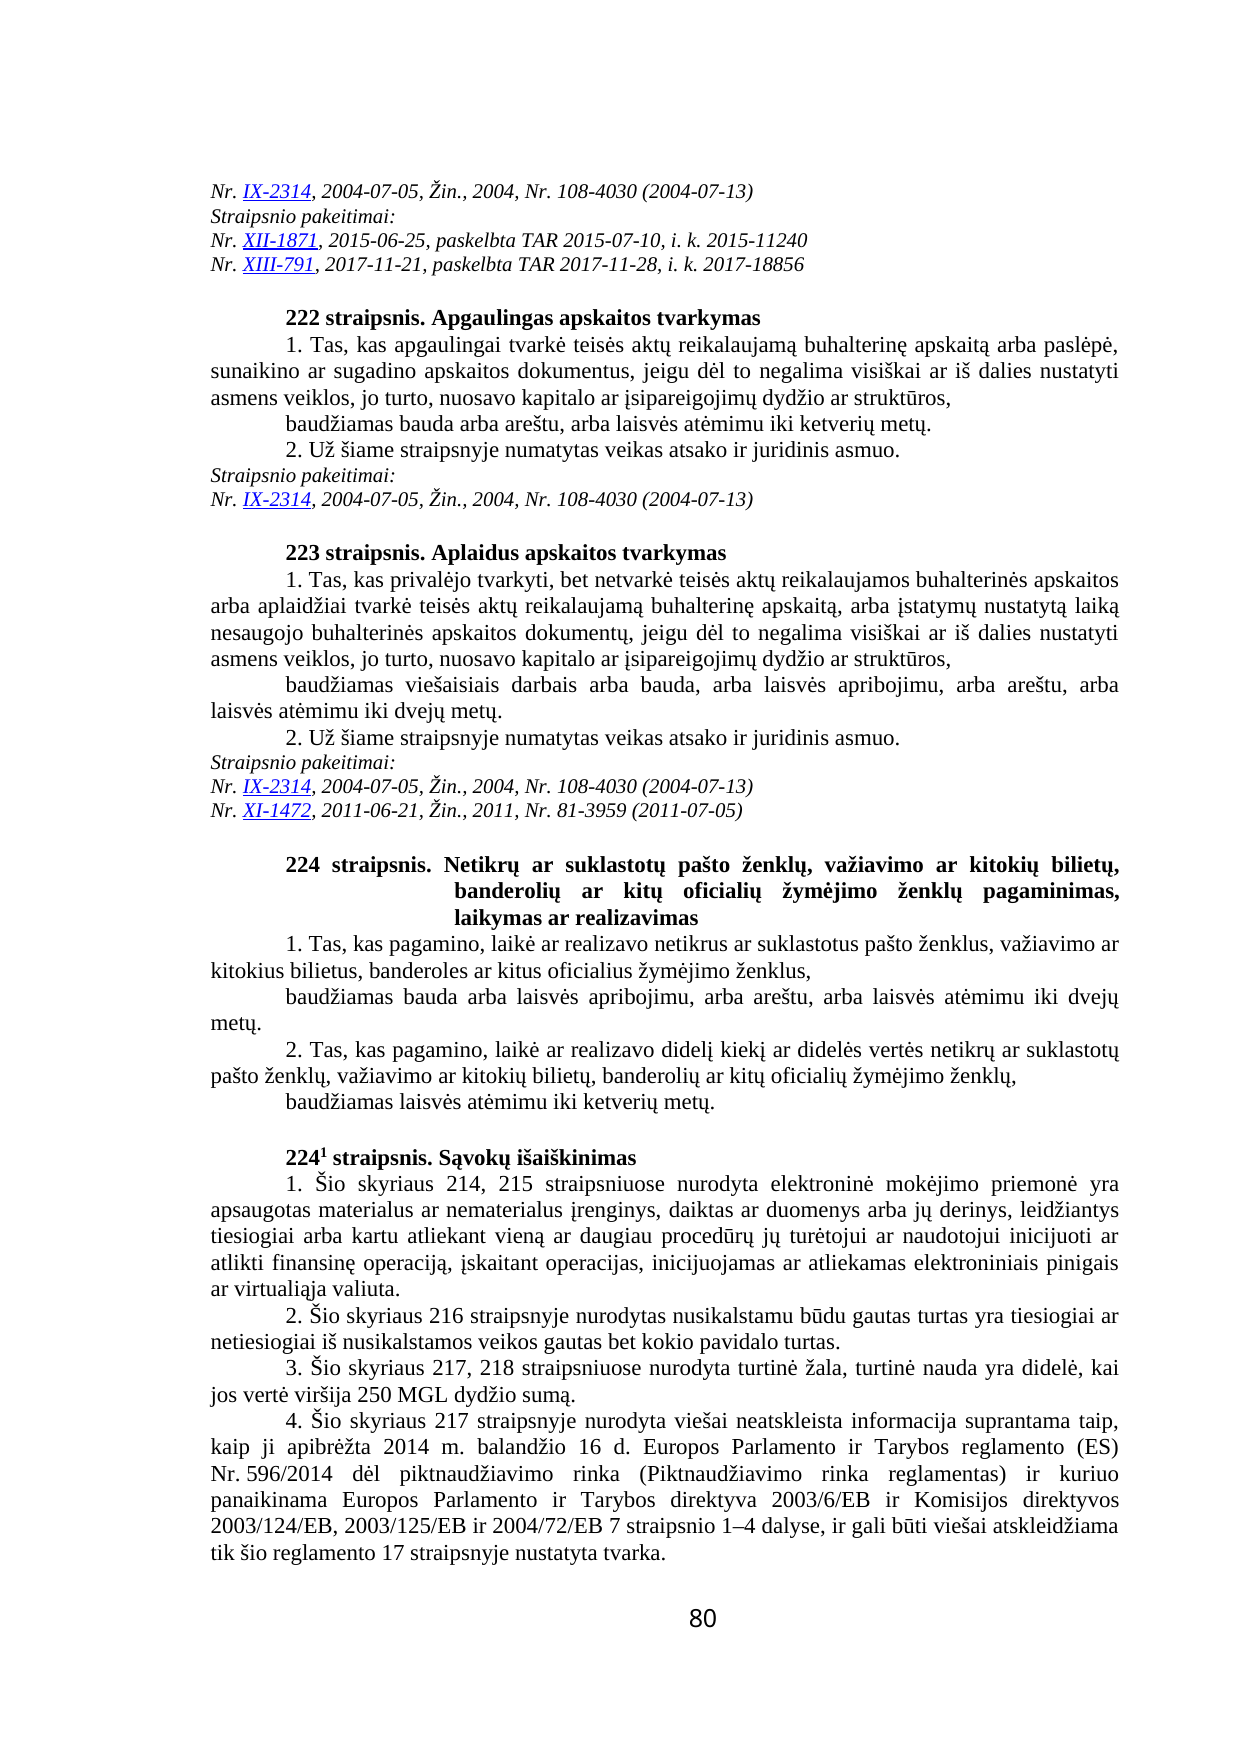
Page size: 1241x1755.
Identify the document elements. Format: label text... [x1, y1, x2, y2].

text 1. Tas, kas apgaulingai tvarkė teisės aktų reikalaujamą buhalterinę apskaitą arba paslėpė, sunaikino ar sugadino apskaitos dokumentus, jeigu dėl to negalima visiškai ar iš dalies nustatyti asmens veiklos, jo turto, nuosavo kapitalo ar įsipareigojimų dydžio ar struktūros, [210, 331, 1120, 410]
text Straipsnio pakeitimai: [210, 203, 1120, 228]
text Nr. XI-1472, 2011-06-21, Žin., 2011, Nr. 81-3959 (2011-07-05) [210, 798, 1120, 822]
text 2. Už šiame straipsnyje numatytas veikas atsako ir juridinis asmuo. [210, 724, 1120, 750]
text Nr. XII-1871, 2015-06-25, paskelbta TAR 2015-07-10, i. k. 2015-11240 [210, 228, 1120, 252]
text 3. Šio skyriaus 217, 218 straipsniuose nurodyta turtinė žala, turtinė nauda yra didelė, kai jos vertė viršija 250 MGL dydžio sumą. [210, 1354, 1120, 1407]
text Straipsnio pakeitimai: [210, 750, 1120, 774]
text baudžiamas bauda arba areštu, arba laisvės atėmimu iki ketverių metų. [210, 410, 1120, 436]
text 224 straipsnis. Netikrų ar suklastotų pašto ženklų, važiavimo ar kitokių bilietų, banderolių ar kitų oficialių žymėjimo ženklų pagaminimas, laikymas ar realizavimas [285, 851, 1120, 930]
text 1. Tas, kas privalėjo tvarkyti, bet netvarkė teisės aktų reikalaujamos buhalterinės apskaitos arba aplaidžiai tvarkė teisės aktų reikalaujamą buhalterinę apskaitą, arba įstatymų nustatytą laiką nesaugojo buhalterinės apskaitos dokumentų, jeigu dėl to negalima visiškai ar iš dalies nustatyti asmens veiklos, jo turto, nuosavo kapitalo ar įsipareigojimų dydžio ar struktūros, [210, 566, 1120, 671]
text 2. Tas, kas pagamino, laikė ar realizavo didelį kiekį ar didelės vertės netikrų ar suklastotų pašto ženklų, važiavimo ar kitokių bilietų, banderolių ar kitų oficialių žymėjimo ženklų, [210, 1036, 1120, 1088]
text Straipsnio pakeitimai: [210, 463, 1120, 487]
text Nr. IX-2314, 2004-07-05, Žin., 2004, Nr. 108-4030 (2004-07-13) [210, 487, 1120, 511]
text 2. Šio skyriaus 216 straipsnyje nurodytas nusikalstamu būdu gautas turtas yra tiesiogiai ar netiesiogiai iš nusikalstamos veikos gautas bet kokio pavidalo turtas. [210, 1302, 1120, 1354]
text 2. Už šiame straipsnyje numatytas veikas atsako ir juridinis asmuo. [210, 436, 1120, 463]
text 223 straipsnis. Aplaidus apskaitos tvarkymas [210, 539, 1120, 566]
text 1. Šio skyriaus 214, 215 straipsniuose nurodyta elektroninė mokėjimo priemonė yra apsaugotas materialus ar nematerialus įrenginys, daiktas ar duomenys arba jų derinys, leidžiantys tiesiogiai arba kartu atliekant vieną ar daugiau procedūrų jų turėtojui ar naudotojui inicijuoti ar atlikti finansinę operaciją, įskaitant operacijas, inicijuojamas ar atliekamas elektroniniais pinigais ar virtualiąja valiuta. [210, 1170, 1120, 1302]
text 4. Šio skyriaus 217 straipsnyje nurodyta viešai neatskleista informacija suprantama taip, kaip ji apibrėžta 2014 m. balandžio 16 d. Europos Parlamento ir Tarybos reglamento (ES) Nr. 596/2014 dėl piktnaudžiavimo rinka (Piktnaudžiavimo rinka reglamentas) ir kuriuo panaikinama Europos Parlamento ir Tarybos direktyva 2003/6/EB ir Komisijos direktyvos 2003/124/EB, 2003/125/EB ir 2004/72/EB 7 straipsnio 1–4 dalyse, ir gali būti viešai atskleidžiama tik šio reglamento 17 straipsnyje nustatyta tvarka. [210, 1407, 1120, 1565]
text 222 straipsnis. Apgaulingas apskaitos tvarkymas [210, 304, 1120, 331]
text 2241 straipsnis. Sąvokų išaiškinimas [210, 1143, 1120, 1170]
text baudžiamas bauda arba laisvės apribojimu, arba areštu, arba laisvės atėmimu iki dvejų metų. [210, 983, 1120, 1036]
text Nr. IX-2314, 2004-07-05, Žin., 2004, Nr. 108-4030 (2004-07-13) [210, 774, 1120, 798]
text Nr. IX-2314, 2004-07-05, Žin., 2004, Nr. 108-4030 (2004-07-13) [210, 179, 1120, 203]
text baudžiamas viešaisiais darbais arba bauda, arba laisvės apribojimu, arba areštu, arba laisvės atėmimu iki dvejų metų. [210, 671, 1120, 724]
text baudžiamas laisvės atėmimu iki ketverių metų. [210, 1088, 1120, 1115]
text 1. Tas, kas pagamino, laikė ar realizavo netikrus ar suklastotus pašto ženklus, važiavimo ar kitokius bilietus, banderoles ar kitus oficialius žymėjimo ženklus, [210, 930, 1120, 983]
text Nr. XIII-791, 2017-11-21, paskelbta TAR 2017-11-28, i. k. 2017-18856 [210, 252, 1120, 276]
